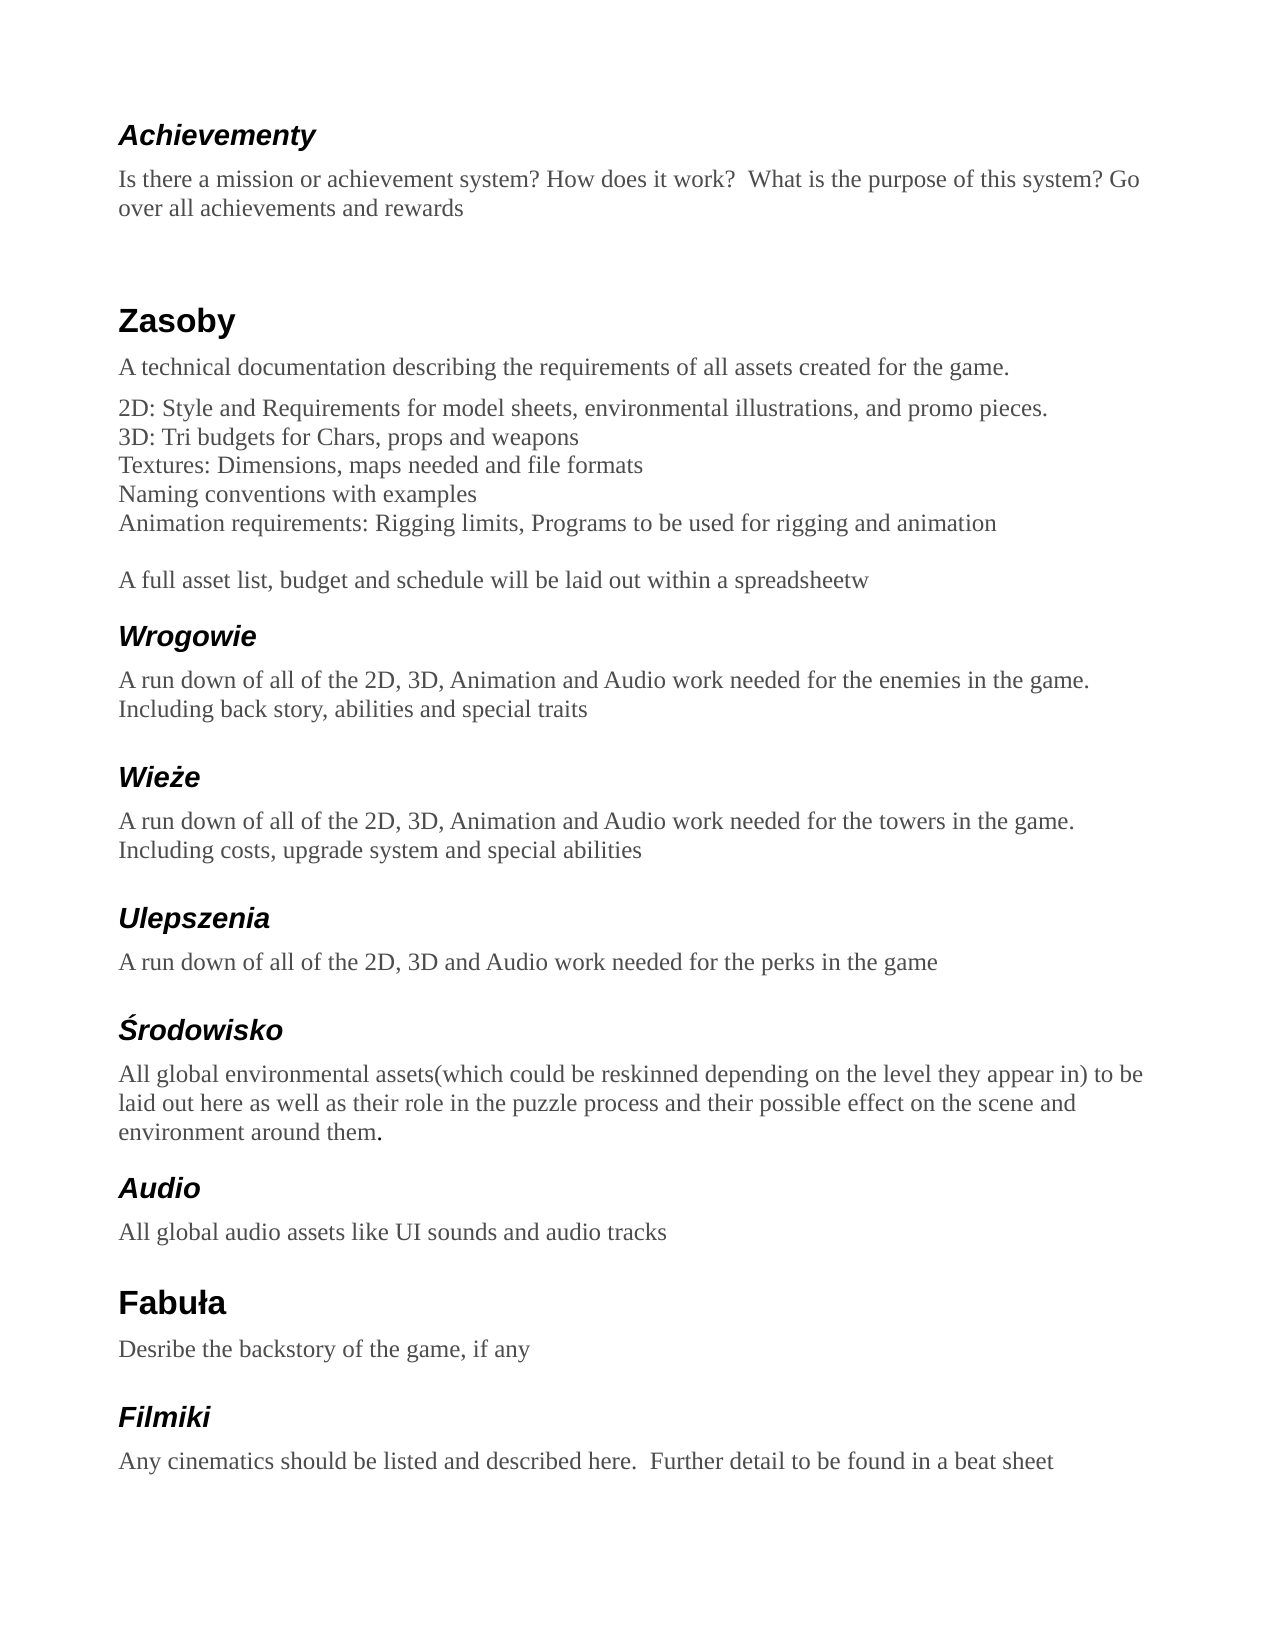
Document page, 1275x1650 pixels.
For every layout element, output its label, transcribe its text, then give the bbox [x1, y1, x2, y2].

subtitle Wrogowie [118, 619, 1157, 653]
text Textures: Dimensions, maps needed and file formats [118, 450, 1157, 479]
subtitle Achievementy [118, 118, 1157, 152]
text Animation requirements: Rigging limits, Programs to be used for rigging and animation [118, 508, 1157, 537]
text Desribe the backstory of the game, if any [118, 1334, 1157, 1363]
text A full asset list, budget and schedule will be laid out within a spreadsheetw [118, 565, 1157, 594]
text 2D: Style and Requirements for model sheets, environmental illustrations, and promo pieces. [118, 393, 1157, 422]
text Any cinematics should be listed and described here. Further detail to be found in a beat sheet [118, 1446, 1157, 1475]
text A technical documentation describing the requirements of all assets created for the game. [118, 352, 1157, 380]
text A run down of all of the 2D, 3D, Animation and Audio work needed for the towers in the game. Including costs, upgrade system and special abilities [118, 806, 1157, 864]
subtitle Filmiki [118, 1400, 1157, 1434]
text Naming conventions with examples [118, 479, 1157, 508]
text 3D: Tri budgets for Chars, props and weapons [118, 422, 1157, 450]
text Is there a mission or achievement system? How does it work? What is the purpose of this system? Go over all achievements and rewards [118, 164, 1157, 222]
subtitle Wieże [118, 760, 1157, 794]
subtitle Środowisko [118, 1013, 1157, 1047]
text All global audio assets like UI sounds and audio tracks [118, 1217, 1157, 1246]
subtitle Audio [118, 1171, 1157, 1204]
text All global environmental assets(which could be reskinned depending on the level they appear in) to be laid out here as well as their role in the puzzle process and their possible effect on the scene and environment around them. [118, 1059, 1157, 1146]
text A run down of all of the 2D, 3D, Animation and Audio work needed for the enemies in the game. Including back story, abilities and special traits [118, 665, 1157, 723]
subtitle Ulepszenia [118, 901, 1157, 935]
subtitle Zasoby [118, 300, 1157, 339]
text A run down of all of the 2D, 3D and Audio work needed for the perks in the game [118, 947, 1157, 976]
subtitle Fabuła [118, 1283, 1157, 1322]
